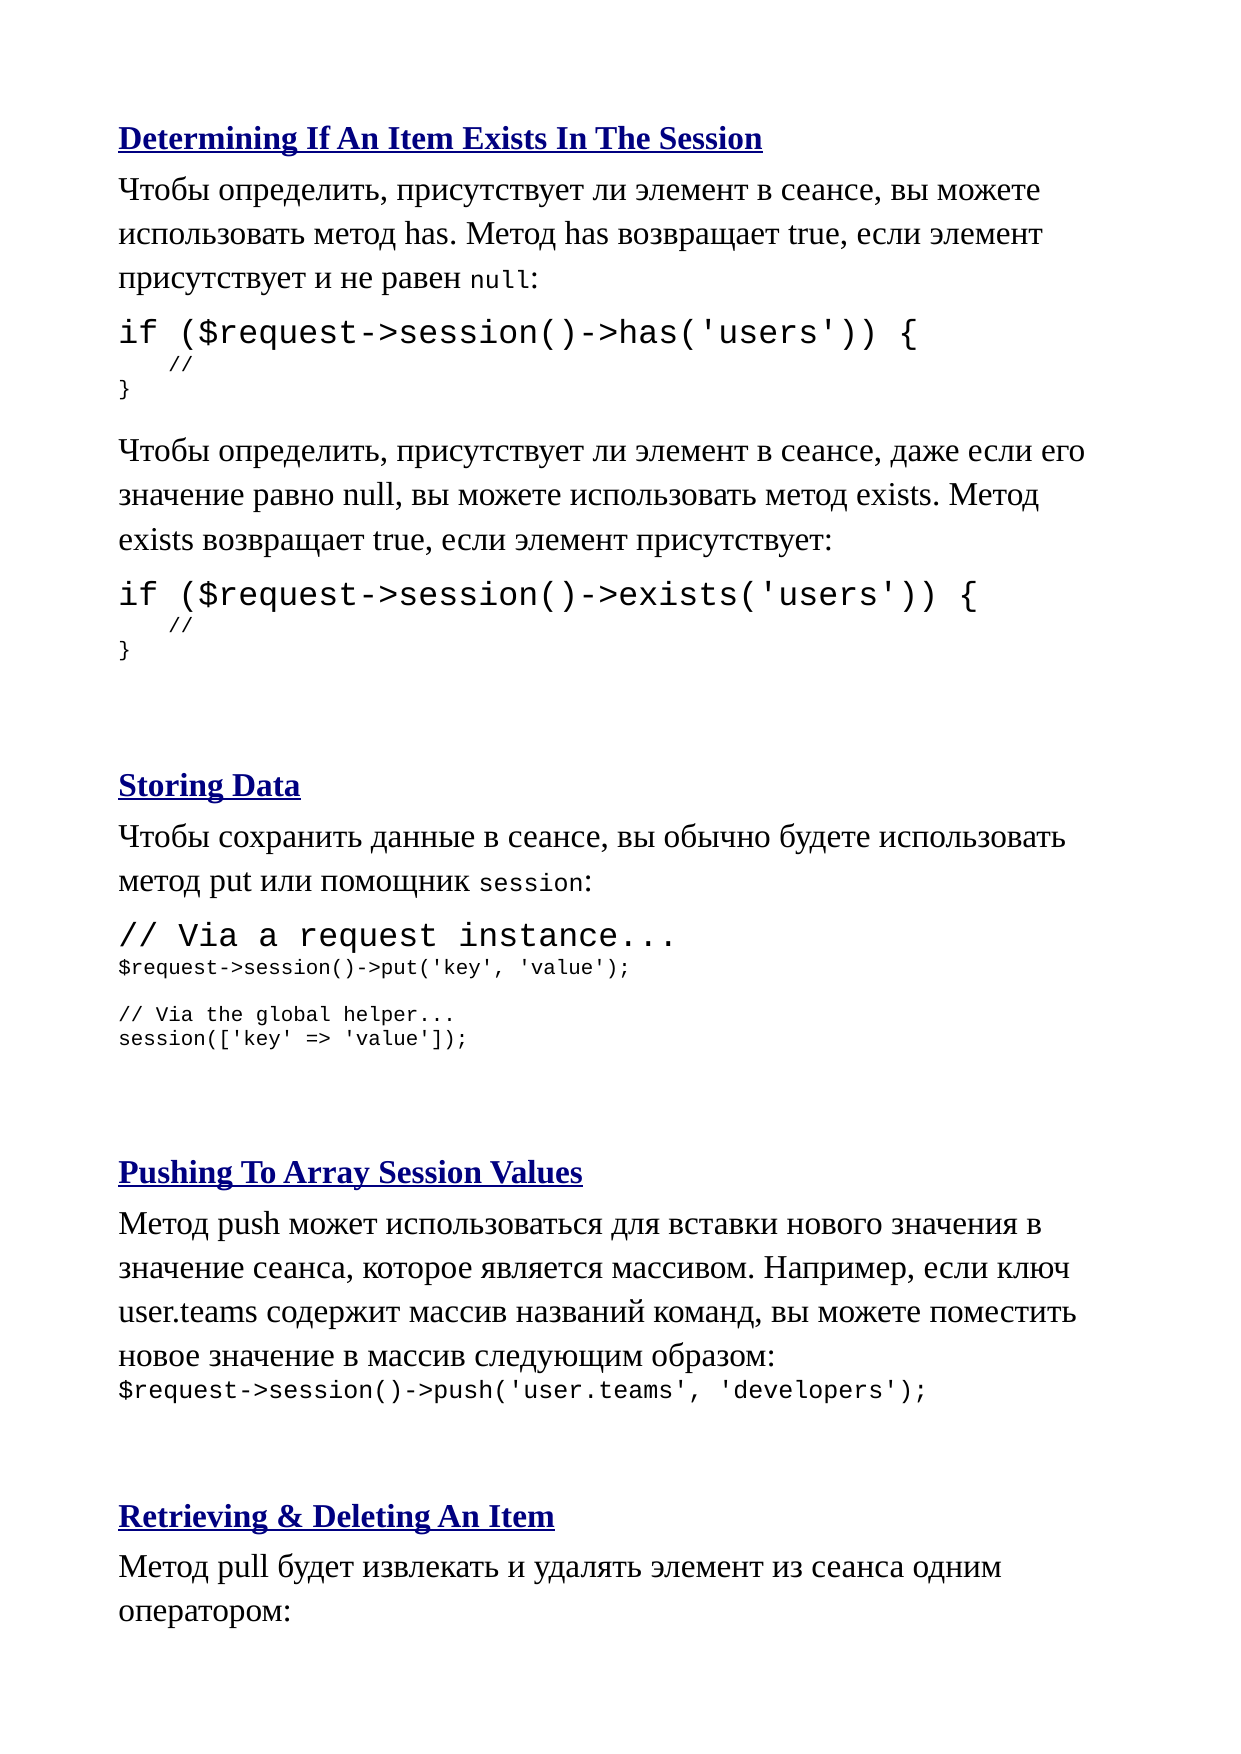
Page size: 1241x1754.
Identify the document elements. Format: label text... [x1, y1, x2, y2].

text $request->session()->put('key', 'value'); [118, 957, 1122, 981]
text Чтобы определить, присутствует ли элемент в сеансе, вы можете использовать метод has. Метод has возвращает true, если элемент присутствует и не равен null: [118, 169, 1122, 296]
text // Via the global helper... [118, 1004, 1122, 1028]
text Метод push может использоваться для вставки нового значения в значение сеанса, которое является массивом. Например, если ключ user.teams содержит массив названий команд, вы можете поместить новое значение в массив следующим образом: $request->session()->push('user.teams', 'developers'); [118, 1203, 1122, 1406]
text // [118, 615, 1122, 639]
subtitle Determining If An Item Exists In The Session [118, 118, 1122, 156]
text Чтобы определить, присутствует ли элемент в сеансе, даже если его значение равно null, вы можете использовать метод exists. Метод exists возвращает true, если элемент присутствует: [118, 431, 1122, 557]
text // Via a request instance... [118, 919, 1122, 957]
text // [118, 354, 1122, 377]
text if ($request->session()->exists('users')) { [118, 577, 1122, 615]
subtitle Storing Data [118, 765, 1122, 803]
text } [118, 639, 1122, 662]
text session(['key' => 'value']); [118, 1028, 1122, 1051]
subtitle Pushing To Array Session Values [118, 1152, 1122, 1190]
text if ($request->session()->has('users')) { [118, 316, 1122, 354]
text } [118, 377, 1122, 401]
text Метод pull будет извлекать и удалять элемент из сеанса одним оператором: [118, 1547, 1122, 1629]
subtitle Retrieving & Deleting An Item [118, 1496, 1122, 1534]
text Чтобы сохранить данные в сеансе, вы обычно будете использовать метод put или помощник session: [118, 816, 1122, 899]
